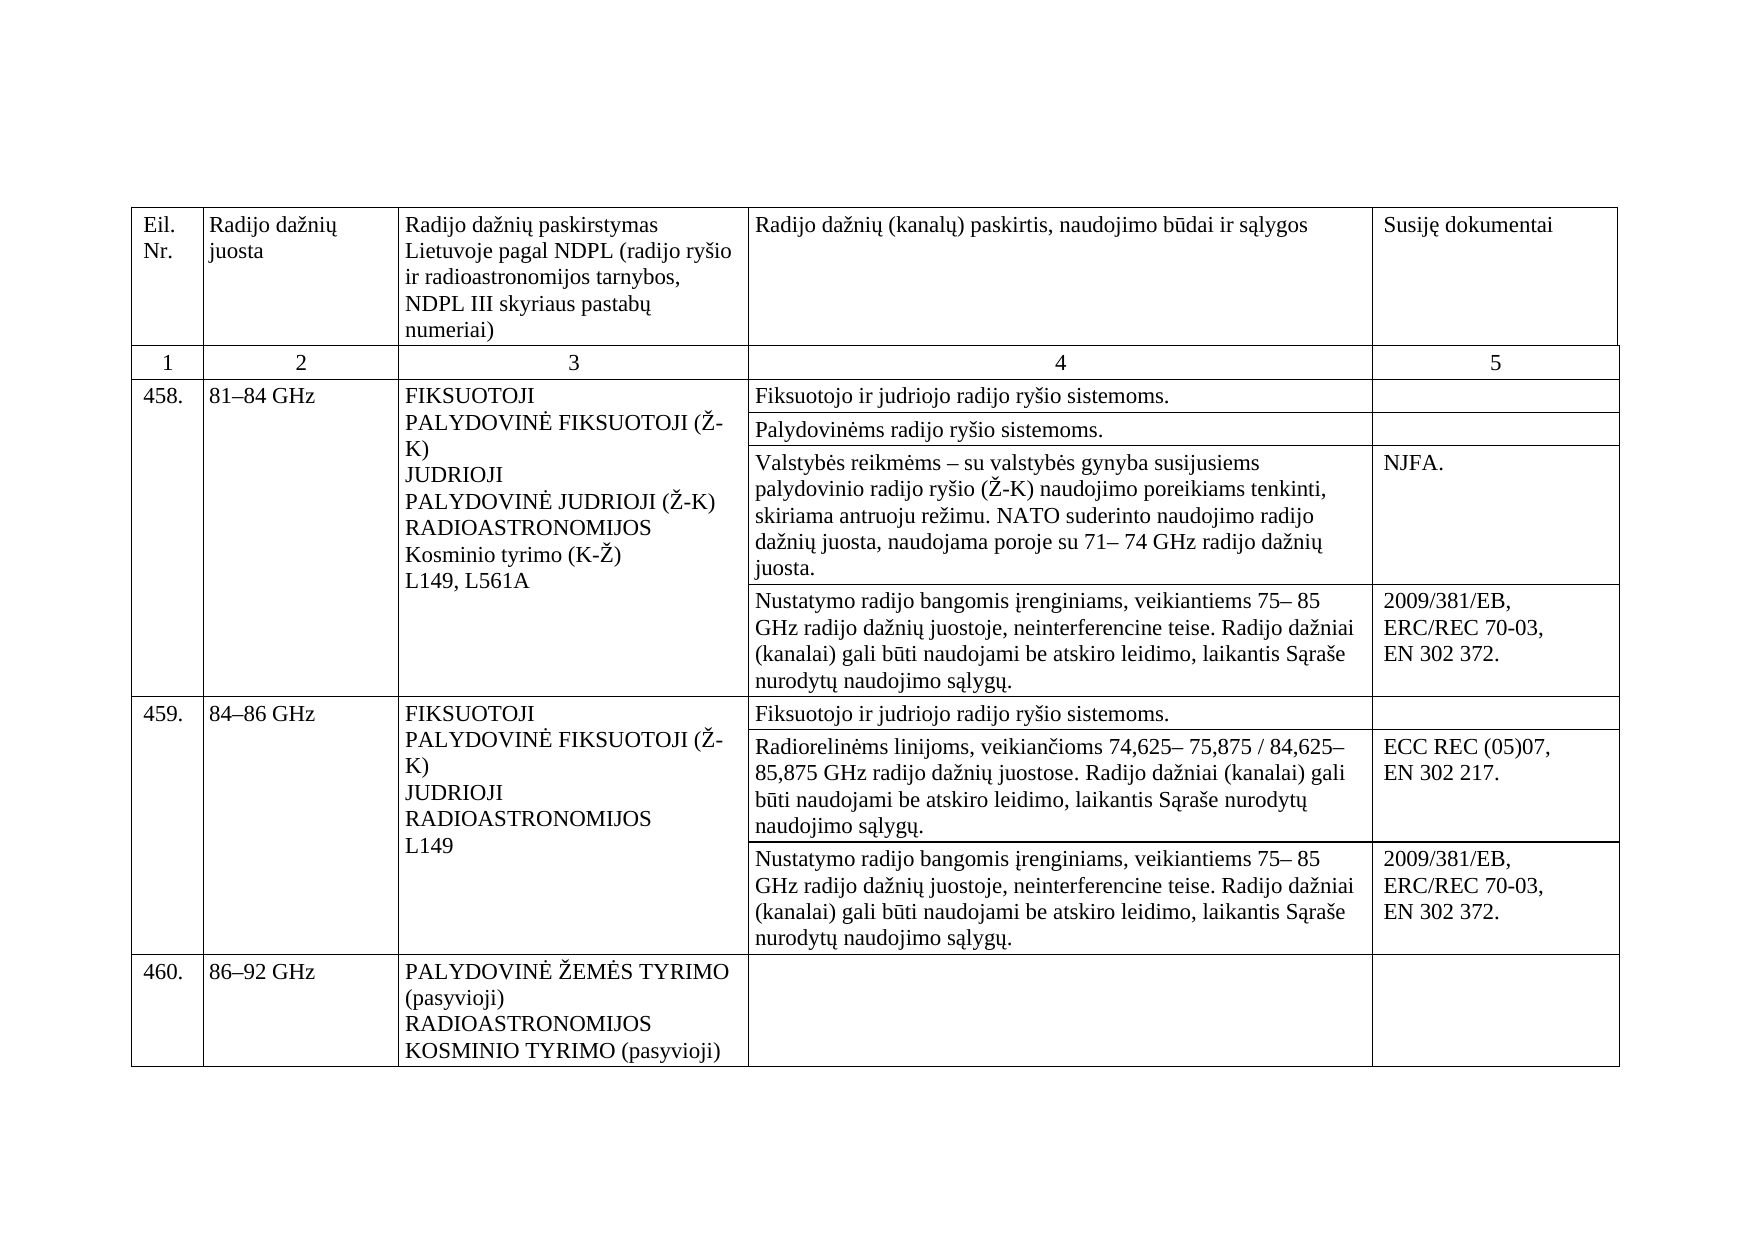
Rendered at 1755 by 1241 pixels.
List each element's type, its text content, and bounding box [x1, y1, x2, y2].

table_cell [749, 955, 1372, 1066]
table_cell 2009/381/EB, ERC/REC 70-03, EN 302 372. [1373, 585, 1619, 696]
table_cell [1373, 697, 1619, 729]
table_cell NJFA. [1373, 446, 1619, 584]
table_cell 84–86 GHz [204, 697, 398, 954]
table_header Radijo dažnių (kanalų) paskirtis, naudojimo būdai ir sąlygos [749, 208, 1372, 345]
table_cell 2009/381/EB, ERC/REC 70-03, EN 302 372. [1373, 843, 1619, 954]
table_cell Fiksuotojo ir judriojo radijo ryšio sistemoms. [749, 380, 1372, 412]
table_cell Valstybės reikmėms – su valstybės gynyba susijusiems palydovinio radijo ryšio (Ž-K) naudojimo poreikiams tenkinti, skiriama antruoju režimu. NATO suderinto naudojimo radijo dažnių juosta, naudojama poroje su 71– 74 GHz radijo dažnių juosta. [749, 446, 1372, 584]
table_header Radijo dažnių paskirstymas Lietuvoje pagal NDPL (radijo ryšio ir radioastronomijos tarnybos, NDPL III skyriaus pastabų numeriai) [399, 208, 748, 345]
table_cell 5 [1373, 346, 1619, 378]
table_cell 81–84 GHz [204, 380, 398, 696]
table_cell [1373, 955, 1619, 1066]
table_cell [1373, 413, 1619, 445]
table_cell 460. [132, 955, 203, 1066]
table_cell Palydovinėms radijo ryšio sistemoms. [749, 413, 1372, 445]
table_cell Fiksuotojo ir judriojo radijo ryšio sistemoms. [749, 697, 1372, 729]
table_header Radijo dažnių juosta [204, 208, 398, 345]
table_cell PALYDOVINĖ ŽEMĖS TYRIMO (pasyvioji) RADIOASTRONOMIJOS KOSMINIO TYRIMO (pasyvioji) [399, 955, 748, 1066]
table_header Eil. Nr. [132, 208, 203, 345]
table_cell 3 [399, 346, 748, 378]
table_cell 2 [204, 346, 398, 378]
table_cell Nustatymo radijo bangomis įrenginiams, veikiantiems 75– 85 GHz radijo dažnių juostoje, neinterferencine teise. Radijo dažniai (kanalai) gali būti naudojami be atskiro leidimo, laikantis Sąraše nurodytų naudojimo sąlygų. [749, 585, 1372, 696]
table_cell 459. [132, 697, 203, 954]
table_cell Radiorelinėms linijoms, veikiančioms 74,625– 75,875 / 84,625– 85,875 GHz radijo dažnių juostose. Radijo dažniai (kanalai) gali būti naudojami be atskiro leidimo, laikantis Sąraše nurodytų naudojimo sąlygų. [749, 730, 1372, 841]
table_cell Nustatymo radijo bangomis įrenginiams, veikiantiems 75– 85 GHz radijo dažnių juostoje, neinterferencine teise. Radijo dažniai (kanalai) gali būti naudojami be atskiro leidimo, laikantis Sąraše nurodytų naudojimo sąlygų. [749, 843, 1372, 954]
table_cell 4 [749, 346, 1372, 378]
table_cell [1373, 380, 1619, 412]
table_cell FIKSUOTOJI PALYDOVINĖ FIKSUOTOJI (Ž-K) JUDRIOJI RADIOASTRONOMIJOS L149 [399, 697, 748, 954]
table_cell 86–92 GHz [204, 955, 398, 1066]
table_cell ECC REC (05)07, EN 302 217. [1373, 730, 1619, 841]
table_header Susiję dokumentai [1373, 208, 1617, 345]
table_cell 1 [132, 346, 203, 378]
table_cell 458. [132, 380, 203, 696]
table_cell FIKSUOTOJI PALYDOVINĖ FIKSUOTOJI (Ž-K) JUDRIOJI PALYDOVINĖ JUDRIOJI (Ž-K) RADIOASTRONOMIJOS Kosminio tyrimo (K-Ž) L149, L561A [399, 380, 748, 696]
